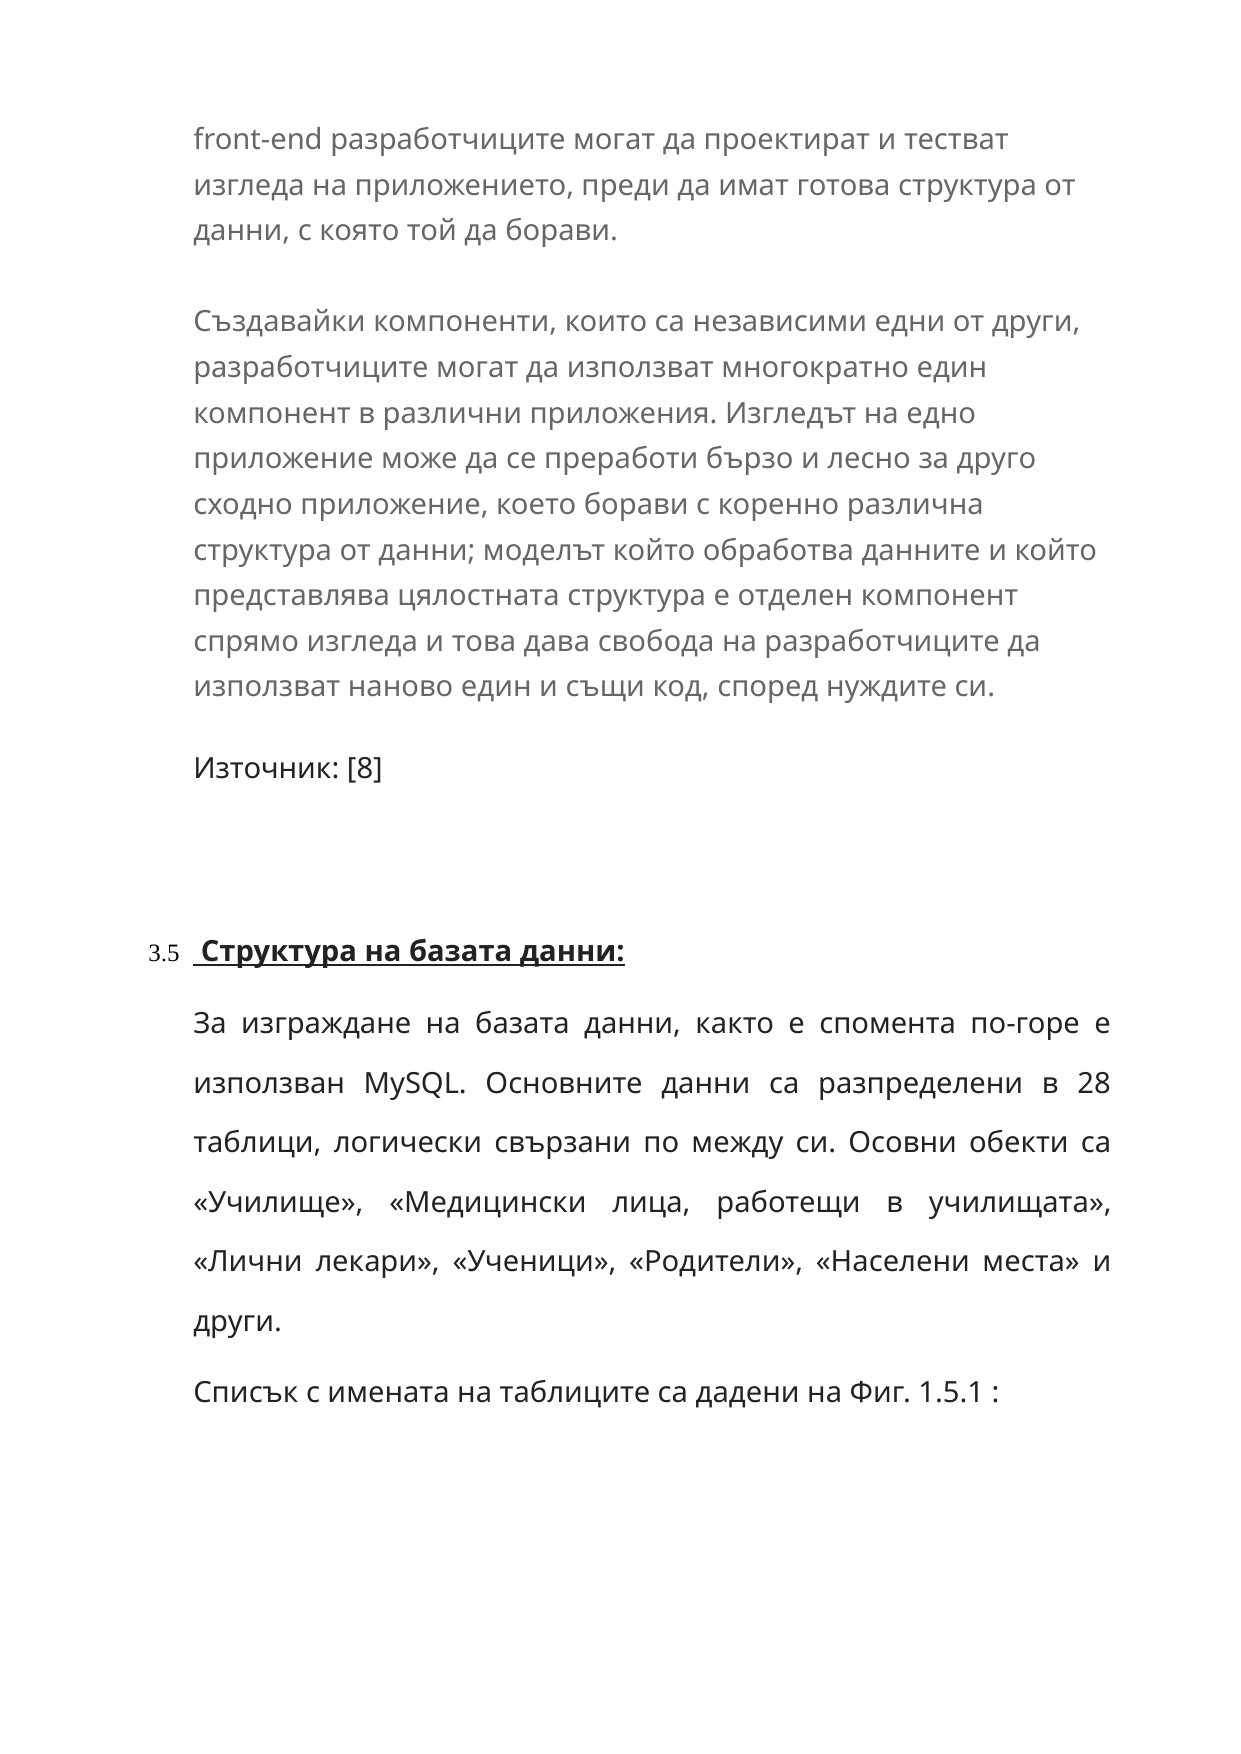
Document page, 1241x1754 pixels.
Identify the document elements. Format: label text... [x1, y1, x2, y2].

list Структура на базата данни: [148, 930, 1112, 970]
list Източник: [8] [148, 747, 1112, 787]
list Списък с имената на таблиците са дадени на Фиг. 1.5.1 : [148, 1372, 1112, 1411]
list За изграждане на базата данни, както е спомента по-горе е използван MySQL. Основните данни са разпределени в 28 таблици, логически свързани по между си. Осовни обекти са «Училище», «Медицински лица, работещи в училищата», «Лични лекари», «Ученици», «Родители», «Населени места» и други. [148, 1002, 1112, 1339]
text front-end разработчиците могат да проектират и тестват изгледа на приложението, преди да имат готова структура от данни, с която той да борави. Създавайки компоненти, които са независими едни от други, разработчиците могат да използват многократно един компонент в различни приложения. Изгледът на едно приложение може да се преработи бързо и лесно за друго сходно приложение, което борави с коренно различна структура от данни; моделът който обработва данните и който представлява цялостната структура е отделен компонент спрямо изгледа и това дава свобода на разработчиците да използват наново един и същи код, според нуждите си. [193, 118, 1112, 705]
